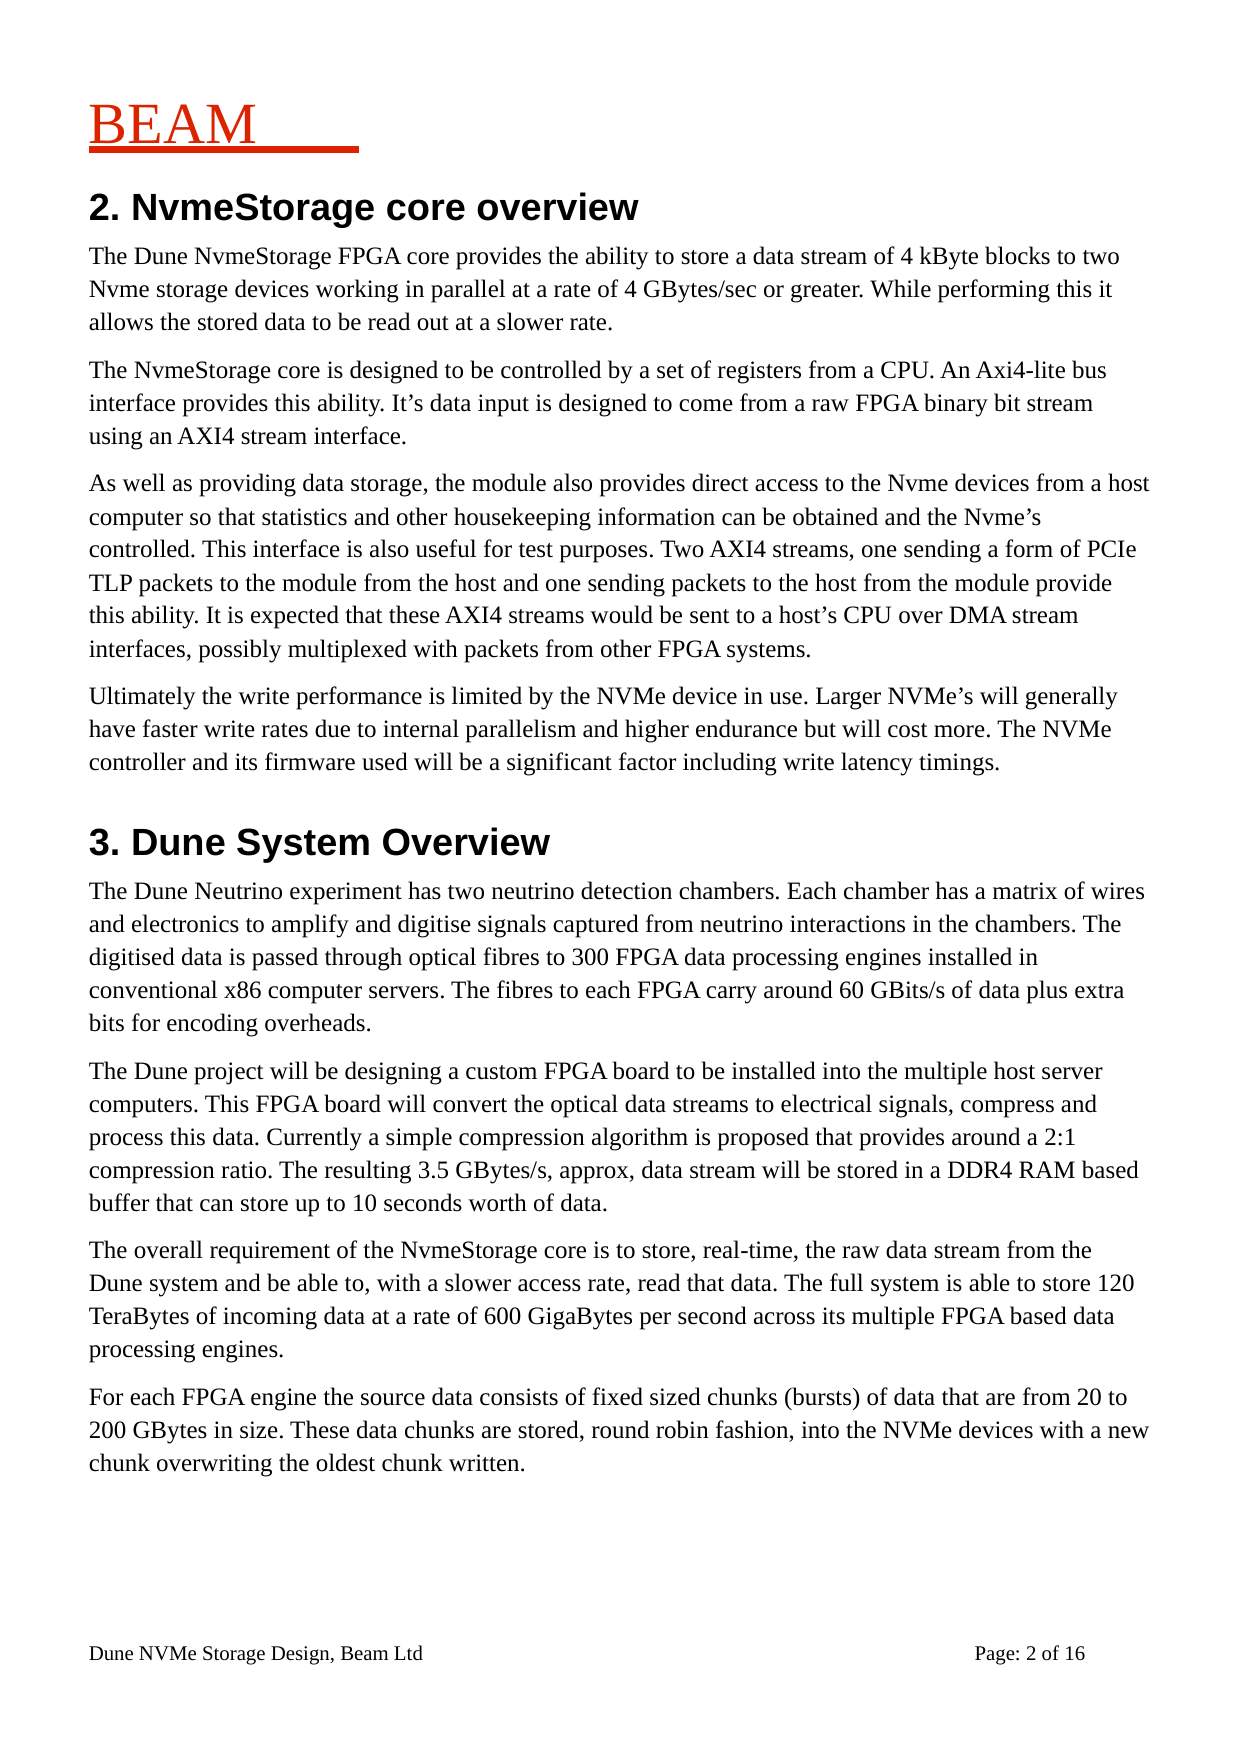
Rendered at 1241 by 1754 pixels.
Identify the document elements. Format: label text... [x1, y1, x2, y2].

text Ultimately the write performance is limited by the NVMe device in use. Larger NVMe’s will generally have faster write rates due to internal parallelism and higher endurance but will cost more. The NVMe controller and its firmware used will be a significant factor including write latency timings. [88, 681, 1152, 776]
text The Dune NvmeStorage FPGA core provides the ability to store a data stream of 4 kByte blocks to two Nvme storage devices working in parallel at a rate of 4 GBytes/sec or greater. While performing this it allows the stored data to be read out at a slower rate. [88, 241, 1152, 336]
text The NvmeStorage core is designed to be controlled by a set of registers from a CPU. An Axi4-lite bus interface provides this ability. It’s data input is designed to come from a raw FPGA binary bit stream using an AXI4 stream interface. [88, 355, 1152, 450]
text As well as providing data storage, the module also provides direct access to the Nvme devices from a host computer so that statistics and other housekeeping information can be obtained and the Nvme’s controlled. This interface is also useful for test purposes. Two AXI4 streams, one sending a form of PCIe TLP packets to the module from the host and one sending packets to the host from the module provide this ability. It is expected that these AXI4 streams would be sent to a host’s CPU over DMA stream interfaces, possibly multiplexed with packets from other FPGA systems. [88, 468, 1152, 662]
text The Dune Neutrino experiment has two neutrino detection chambers. Each chamber has a matrix of wires and electronics to amplify and digitise signals captured from neutrino interactions in the chambers. The digitised data is passed through optical fibres to 300 FPGA data processing engines installed in conventional x86 computer servers. The fibres to each FPGA carry around 60 GBits/s of data plus extra bits for encoding overheads. [88, 876, 1152, 1037]
subtitle Dune System Overview [88, 820, 1152, 863]
text The overall requirement of the NvmeStorage core is to store, real-time, the raw data stream from the Dune system and be able to, with a slower access rate, read that data. The full system is able to store 120 TeraBytes of incoming data at a rate of 600 GigaBytes per second across its multiple FPGA based data processing engines. [88, 1235, 1152, 1363]
text For each FPGA engine the source data consists of fixed sized chunks (bursts) of data that are from 20 to 200 GBytes in size. These data chunks are stored, round robin fashion, into the NVMe devices with a new chunk overwriting the oldest chunk written. [88, 1382, 1152, 1477]
text The Dune project will be designing a custom FPGA board to be installed into the multiple host server computers. This FPGA board will convert the optical data streams to electrical signals, compress and process this data. Currently a simple compression algorithm is proposed that provides around a 2:1 compression ratio. The resulting 3.5 GBytes/s, approx, data stream will be stored in a DDR4 RAM based buffer that can store up to 10 seconds worth of data. [88, 1056, 1152, 1217]
subtitle NvmeStorage core overview [88, 185, 1152, 229]
